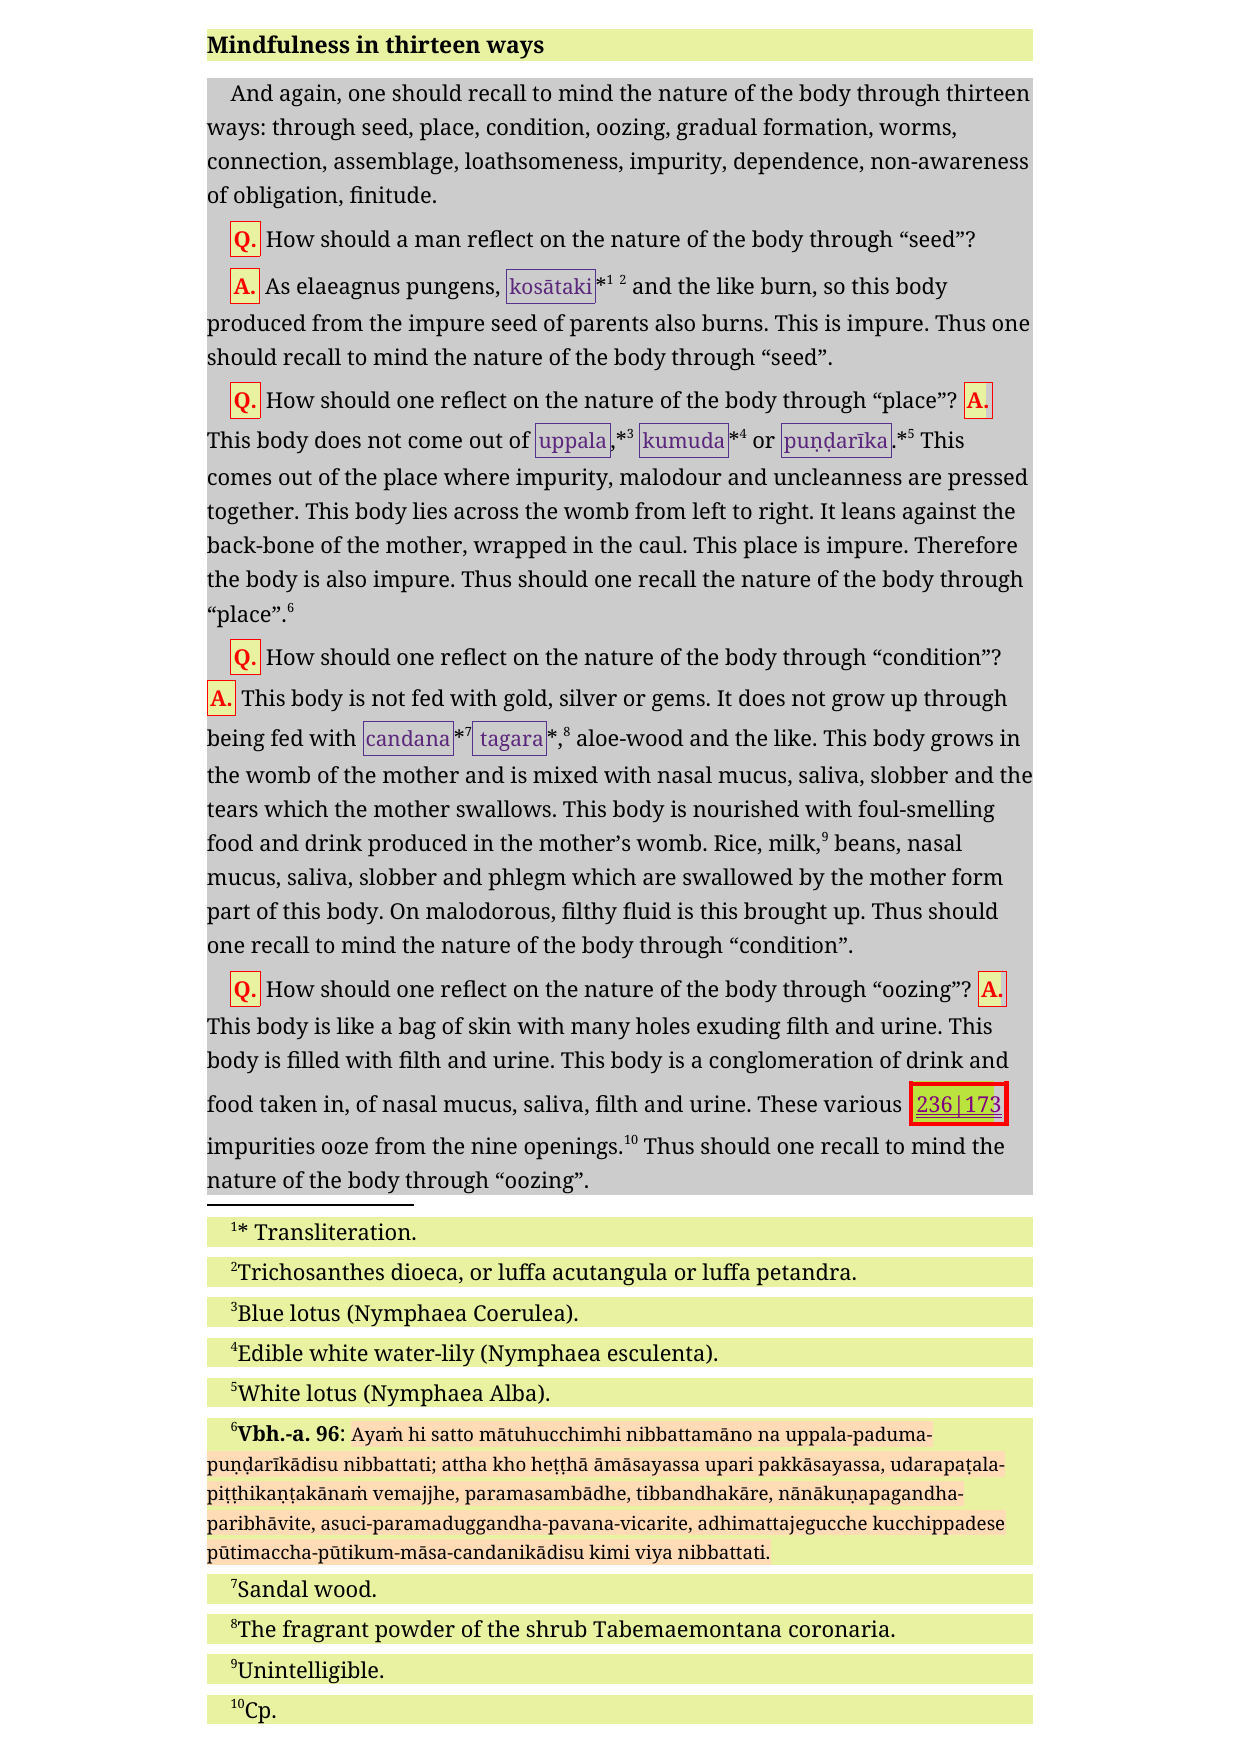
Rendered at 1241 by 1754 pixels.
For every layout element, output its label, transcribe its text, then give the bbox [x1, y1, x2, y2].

text Sandal wood. [207, 1574, 1033, 1604]
text Edible white water-lily (Nymphaea esculenta). [207, 1338, 1033, 1367]
subtitle Mindfulness in thirteen ways [207, 29, 1033, 61]
text The fragrant powder of the shrub Tabemaemontana coronaria. [207, 1614, 1033, 1644]
text Q. How should one reflect on the nature of the body through “oozing”? A. This body is like a bag of skin with many holes exuding filth and urine. This body is filled with filth and urine. This body is a conglomeration of drink and food taken in, of nasal mucus, saliva, filth and urine. These various 236|173 impurities ooze from the nine openings. Thus should one recall to mind the nature of the body through “oozing”. [207, 971, 1033, 1195]
text Cp. [207, 1695, 1033, 1724]
text White lotus (Nymphaea Alba). [207, 1378, 1033, 1407]
text Q. How should one reflect on the nature of the body through “condition”? A. This body is not fed with gold, silver or gems. It does not grow up through being fed with candana* tagara*, aloe-wood and the like. This body grows in the womb of the mother and is mixed with nasal mucus, saliva, slobber and the tears which the mother swallows. This body is nourished with foul-smelling food and drink produced in the mother’s womb. Rice, milk, beans, nasal mucus, saliva, slobber and phlegm which are swallowed by the mother form part of this body. On malodorous, filthy fluid is this brought up. Thus should one recall to mind the nature of the body through “condition”. [207, 639, 1033, 960]
text Q. How should a man reflect on the nature of the body through “seed”? [261, 221, 1033, 256]
text * Transliteration. [207, 1217, 1033, 1247]
text A. As elaeagnus pungens, kosātaki* and the like burn, so this body produced from the impure seed of parents also burns. This is impure. Thus one should recall to mind the nature of the body through “seed”. [207, 268, 1033, 372]
text Q. How should one reflect on the nature of the body through “place”? A. This body does not come out of uppala,* kumuda* or puṇḍarīka.* This comes out of the place where impurity, malodour and uncleanness are pressed together. This body lies across the womb from left to right. It leans against the back-bone of the mother, wrapped in the caul. This place is impure. Therefore the body is also impure. Thus should one recall the nature of the body through “place”. [207, 382, 1033, 628]
text Trichosanthes dioeca, or luffa acutangula or luffa petandra. [207, 1257, 1033, 1287]
text Blue lotus (Nymphaea Coerulea). [207, 1297, 1033, 1327]
text Unintelligible. [207, 1654, 1033, 1684]
text Vbh.-a. 96: Ayaṁ hi satto mātuhucchimhi nibbattamāno na uppala-paduma-puṇḍarīkādisu nibbattati; attha kho heṭṭhā āmāsayassa upari pakkāsayassa, udarapaṭala-piṭṭhikaṇṭakānaṁ vemajjhe, paramasambādhe, tibbandhakāre, nānākuṇapagandha-paribhāvite, asuci-paramaduggandha-pavana-vicarite, adhimattajegucche kucchippadese pūtimaccha-pūtikum-māsa-candanikādisu kimi viya nibbattati. [207, 1418, 1033, 1565]
text And again, one should recall to mind the nature of the body through thirteen ways: through seed, place, condition, oozing, gradual formation, worms, connection, assemblage, loathsomeness, impurity, dependence, non-awareness of obligation, finitude. [207, 78, 1033, 210]
